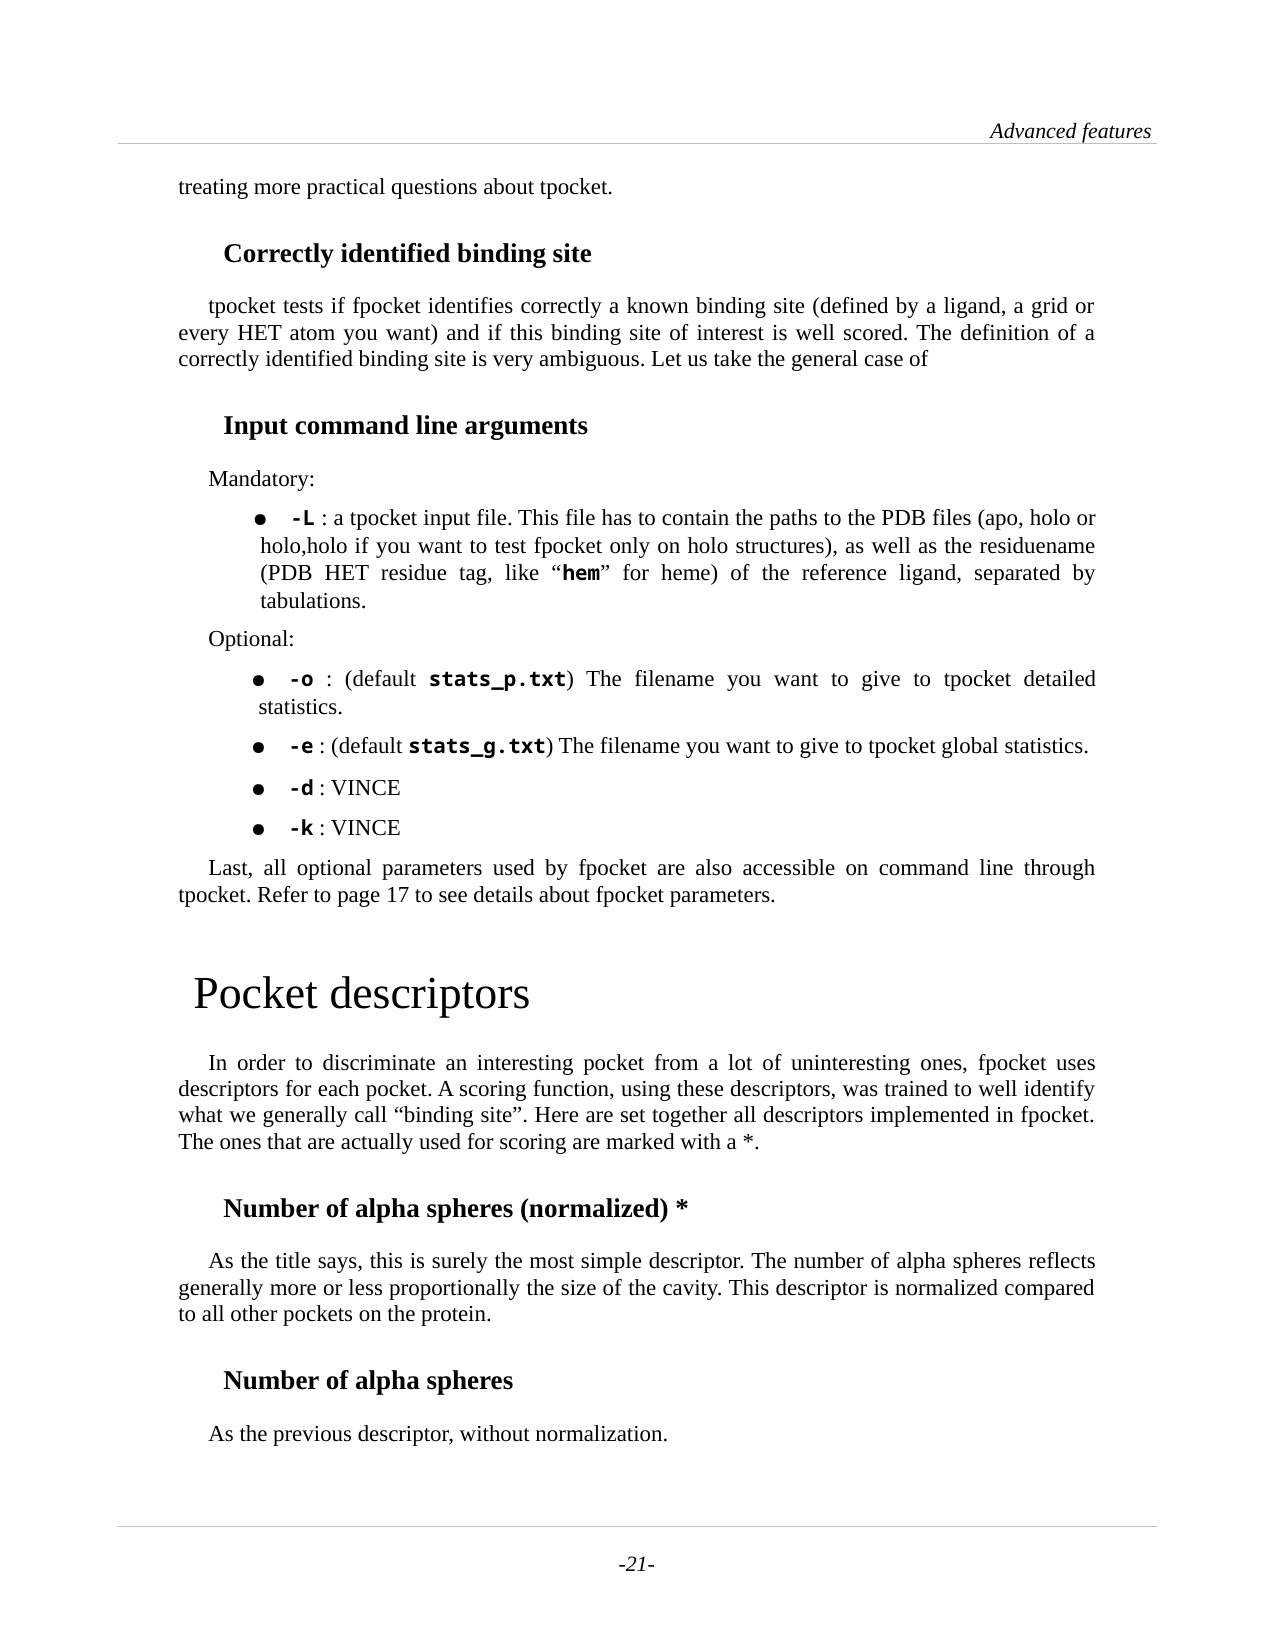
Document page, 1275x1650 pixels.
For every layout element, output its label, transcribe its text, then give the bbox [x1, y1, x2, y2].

text tpocket tests if fpocket identifies correctly a known binding site (defined by a ligand, a grid or every HET atom you want) and if this binding site of interest is well scored. The definition of a correctly identified binding site is very ambiguous. Let us take the general case of [178, 292, 1097, 371]
subtitle Pocket descriptors [193, 966, 1157, 1019]
subtitle Input command line arguments [223, 409, 1157, 441]
text Last, all optional parameters used by fpocket are also accessible on command line through tpocket. Refer to page 17 to see details about fpocket parameters. [178, 854, 1097, 907]
list -d : VINCE [221, 773, 1097, 801]
list -k : VINCE [221, 813, 1097, 842]
subtitle Number of alpha spheres [223, 1364, 1157, 1396]
text Optional: [178, 626, 1097, 652]
text In order to discriminate an interesting pocket from a lot of uninteresting ones, fpocket uses descriptors for each pocket. A scoring function, using these descriptors, was trained to well identify what we generally call “binding site”. Here are set together all descriptors implemented in fpocket. The ones that are actually used for scoring are marked with a *. [178, 1049, 1097, 1154]
list -o : (default stats_p.txt) The filename you want to give to tpocket detailed statistics. [221, 664, 1097, 719]
text As the previous descriptor, without normalization. [178, 1419, 1097, 1446]
subtitle Correctly identified binding site [223, 237, 1157, 268]
text treating more practical questions about tpocket. [178, 173, 1097, 199]
list -e : (default stats_g.txt) The filename you want to give to tpocket global statistics. [221, 732, 1097, 760]
subtitle Number of alpha spheres (normalized) * [223, 1192, 1157, 1223]
text Mandatory: [178, 464, 1097, 491]
list -L : a tpocket input file. This file has to contain the paths to the PDB files (apo, holo or holo,holo if you want to test fpocket only on holo structures), as well as the residuename (PDB HET residue tag, like “hem” for heme) of the reference ligand, separated by tabulations. [223, 503, 1097, 613]
text As the title says, this is surely the most simple descriptor. The number of alpha spheres reflects generally more or less proportionally the size of the cavity. This descriptor is normalized compared to all other pockets on the protein. [178, 1247, 1097, 1326]
